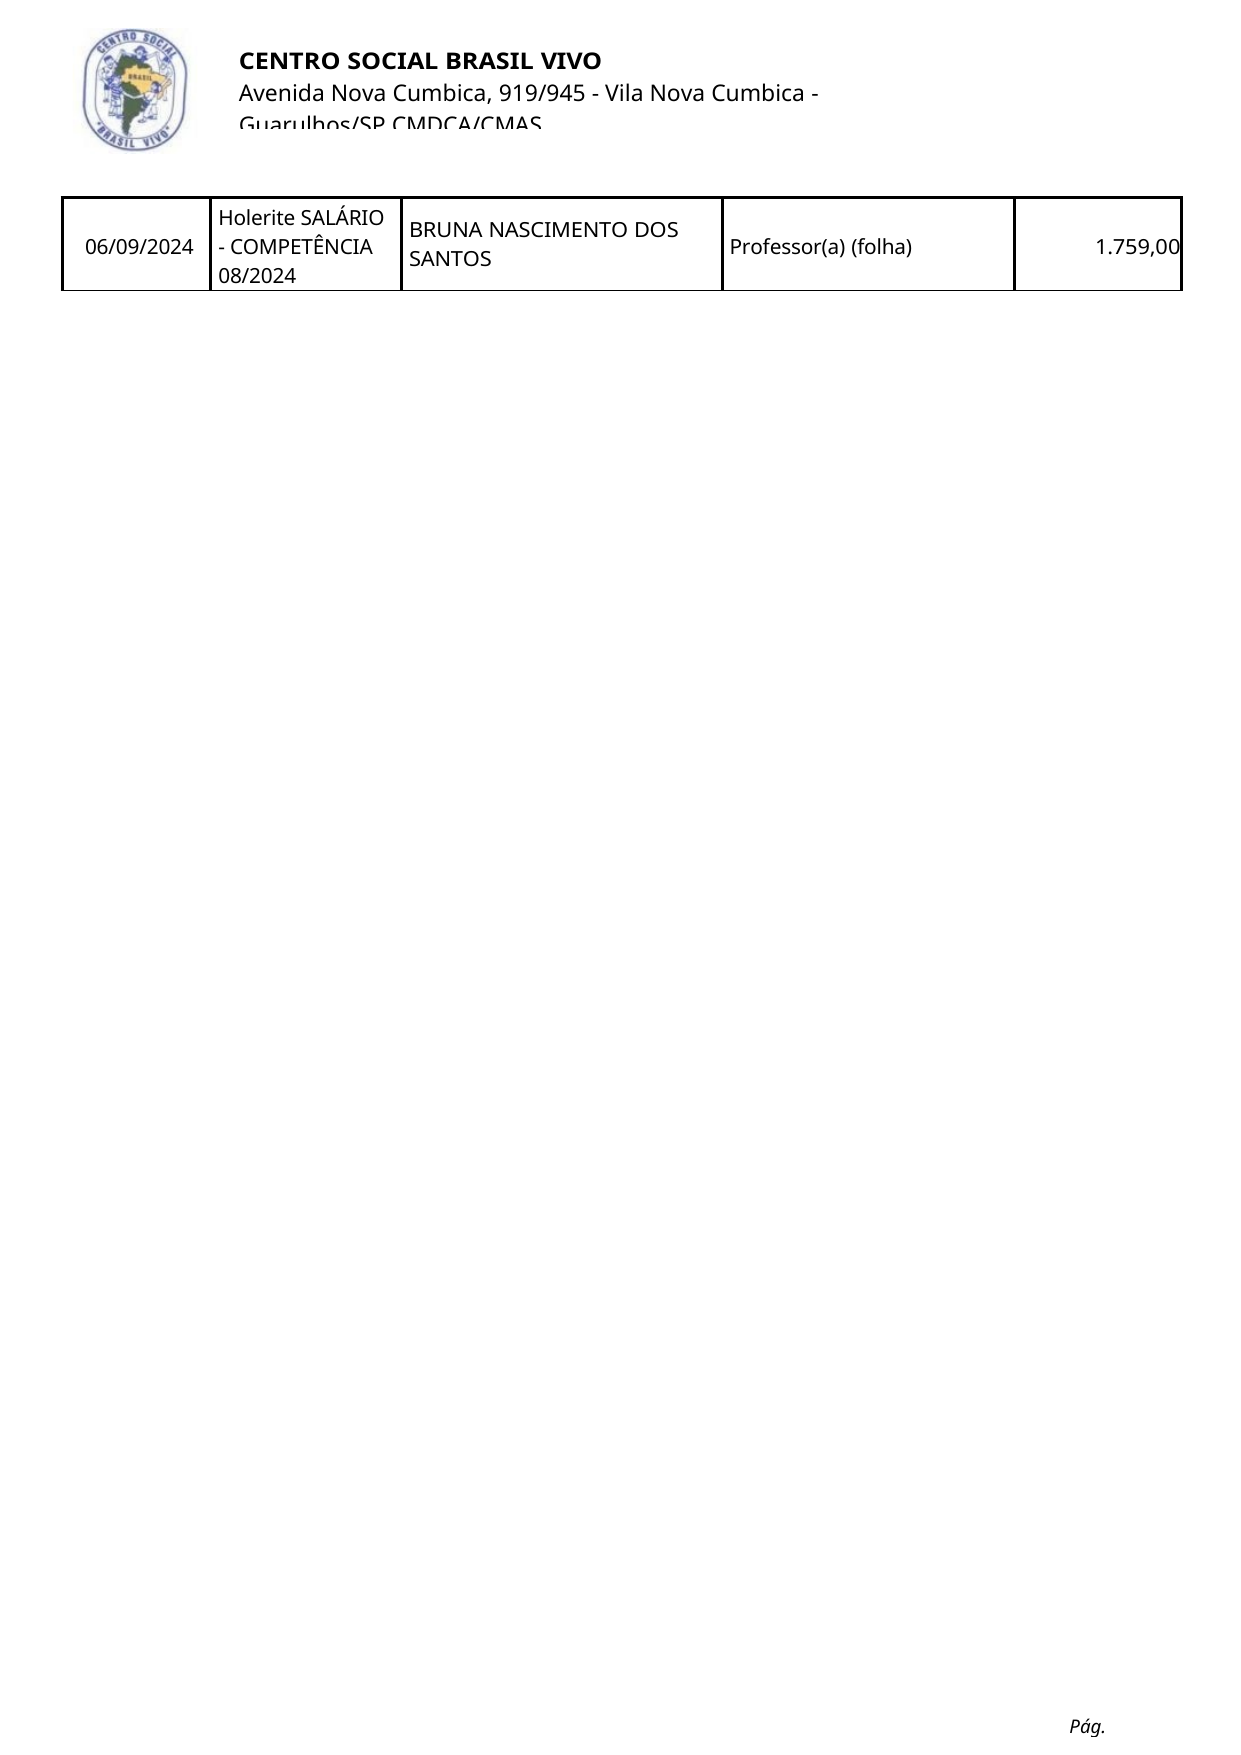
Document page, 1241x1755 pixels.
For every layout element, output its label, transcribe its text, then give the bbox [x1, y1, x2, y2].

table_cell 1.759,00 [1016, 199, 1180, 290]
table_cell BRUNA NASCIMENTO DOS SANTOS [403, 199, 721, 290]
table_cell Professor(a) (folha) [724, 199, 1013, 290]
table_cell 06/09/2024 [64, 199, 209, 290]
table_cell Holerite SALÁRIO - COMPETÊNCIA 08/2024 [212, 199, 400, 290]
